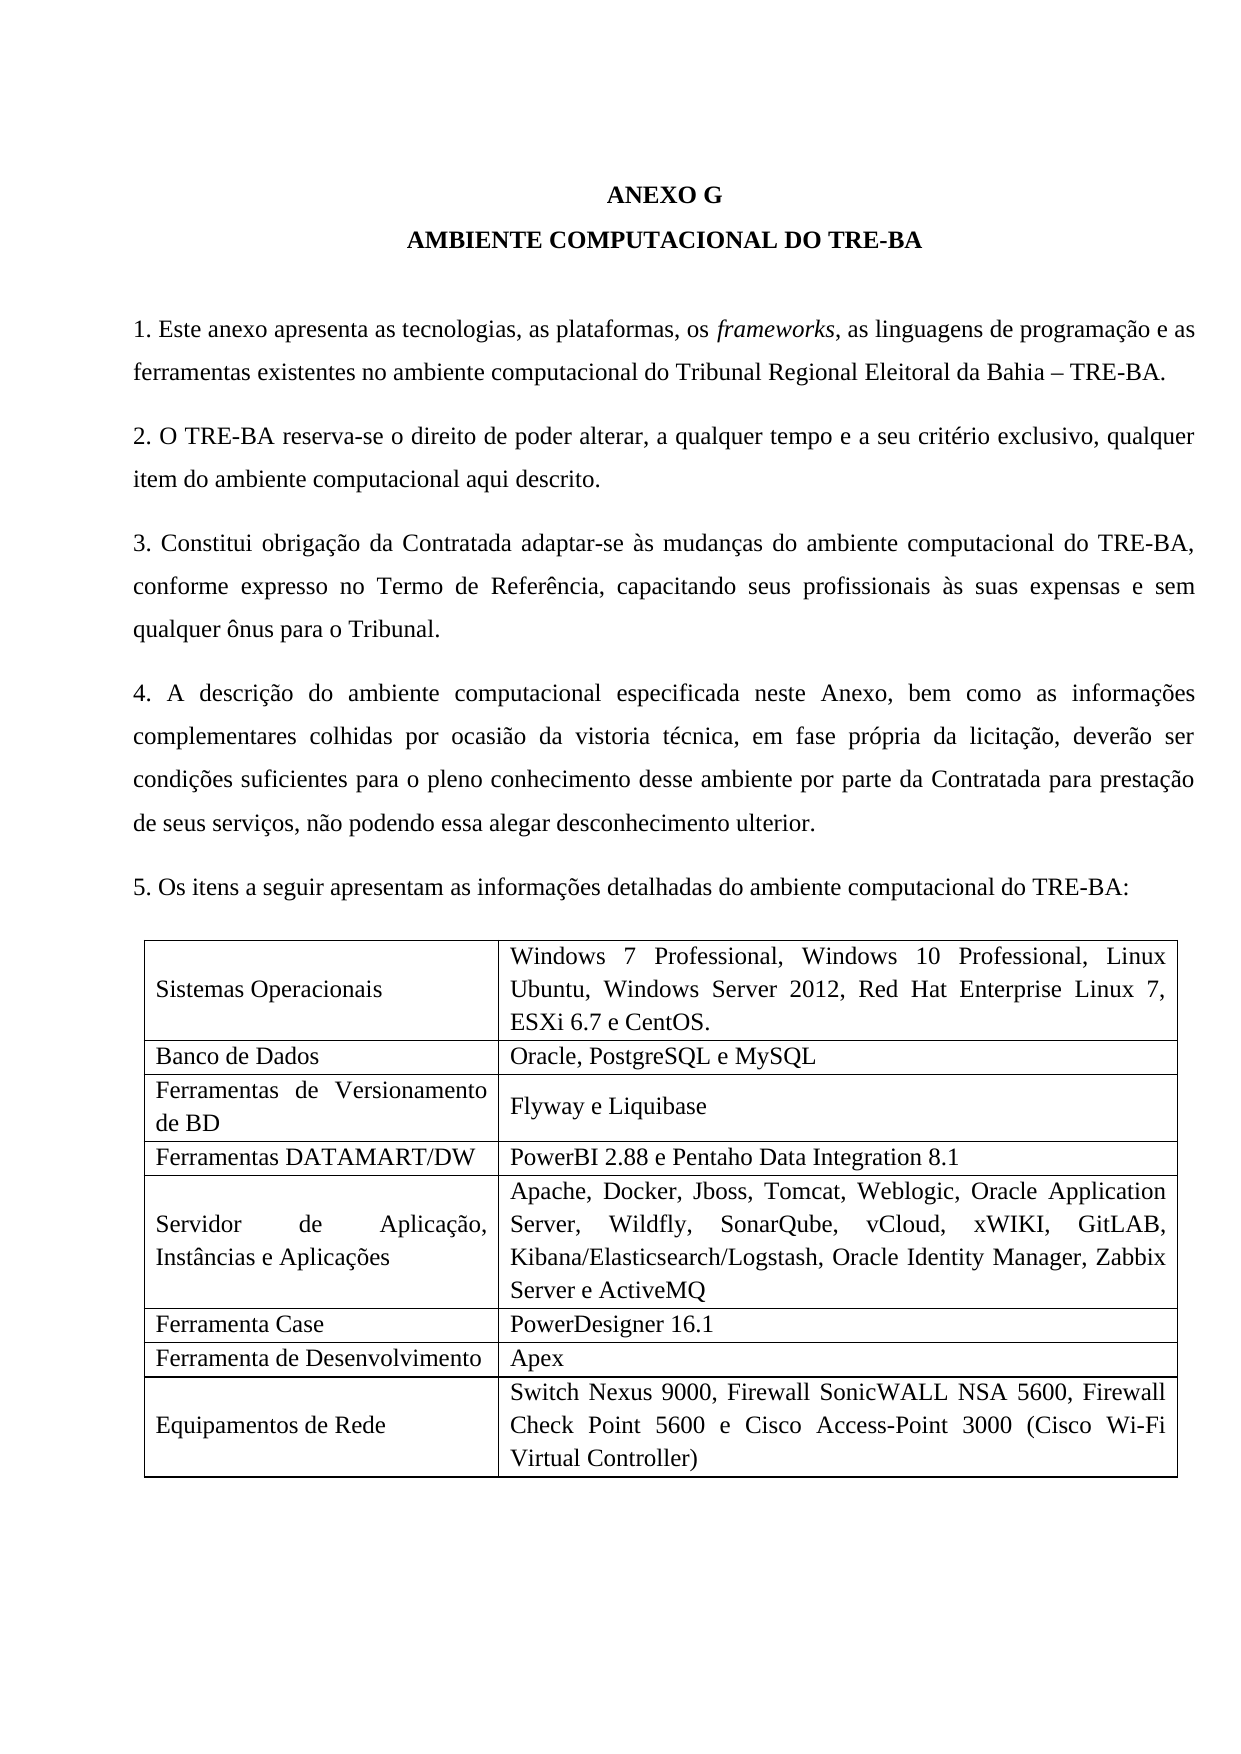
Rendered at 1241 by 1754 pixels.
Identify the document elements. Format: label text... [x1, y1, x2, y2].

table_cell Ferramentas DATAMART/DW [145, 1142, 498, 1175]
text 5. Os itens a seguir apresentam as informações detalhadas do ambiente computacional do TRE-BA: [133, 872, 1196, 900]
table_cell Apex [499, 1343, 1177, 1376]
table_cell Equipamentos de Rede [145, 1378, 498, 1476]
table_cell PowerBI 2.88 e Pentaho Data Integration 8.1 [499, 1142, 1177, 1175]
table_cell Ferramenta Case [145, 1309, 498, 1342]
table_header Sistemas Operacionais [145, 941, 498, 1040]
table_cell Banco de Dados [145, 1041, 498, 1074]
text 1. Este anexo apresenta as tecnologias, as plataformas, os frameworks, as linguagens de programação e as ferramentas existentes no ambiente computacional do Tribunal Regional Eleitoral da Bahia – TRE-BA. [133, 314, 1196, 386]
table_cell Flyway e Liquibase [499, 1075, 1177, 1141]
text 4. A descrição do ambiente computacional especificada neste Anexo, bem como as informações complementares colhidas por ocasião da vistoria técnica, em fase própria da licitação, deverão ser condições suficientes para o pleno conhecimento desse ambiente por parte da Contratada para prestação de seus serviços, não podendo essa alegar desconhecimento ulterior. [133, 678, 1196, 836]
table_cell Oracle, PostgreSQL e MySQL [499, 1041, 1177, 1074]
table_cell Switch Nexus 9000, Firewall SonicWALL NSA 5600, Firewall Check Point 5600 e Cisco Access-Point 3000 (Cisco Wi-Fi Virtual Controller) [499, 1378, 1177, 1476]
table_header Windows 7 Professional, Windows 10 Professional, Linux Ubuntu, Windows Server 2012, Red Hat Enterprise Linux 7, ESXi 6.7 e CentOS. [499, 941, 1177, 1040]
table_cell Ferramenta de Desenvolvimento [145, 1343, 498, 1376]
text 2. O TRE-BA reserva-se o direito de poder alterar, a qualquer tempo e a seu critério exclusivo, qualquer item do ambiente computacional aqui descrito. [133, 421, 1196, 493]
table_cell Ferramentas de Versionamento de BD [145, 1075, 498, 1141]
table_cell Servidor de Aplicação, Instâncias e Aplicações [145, 1176, 498, 1308]
text AMBIENTE COMPUTACIONAL DO TRE-BA [133, 222, 1196, 256]
table_cell Apache, Docker, Jboss, Tomcat, Weblogic, Oracle Application Server, Wildfly, SonarQube, vCloud, xWIKI, GitLAB, Kibana/Elasticsearch/Logstash, Oracle Identity Manager, Zabbix Server e ActiveMQ [499, 1176, 1177, 1308]
table_cell PowerDesigner 16.1 [499, 1309, 1177, 1342]
text 3. Constitui obrigação da Contratada adaptar-se às mudanças do ambiente computacional do TRE-BA, conforme expresso no Termo de Referência, capacitando seus profissionais às suas expensas e sem qualquer ônus para o Tribunal. [133, 528, 1196, 643]
text ANEXO G [133, 176, 1196, 210]
